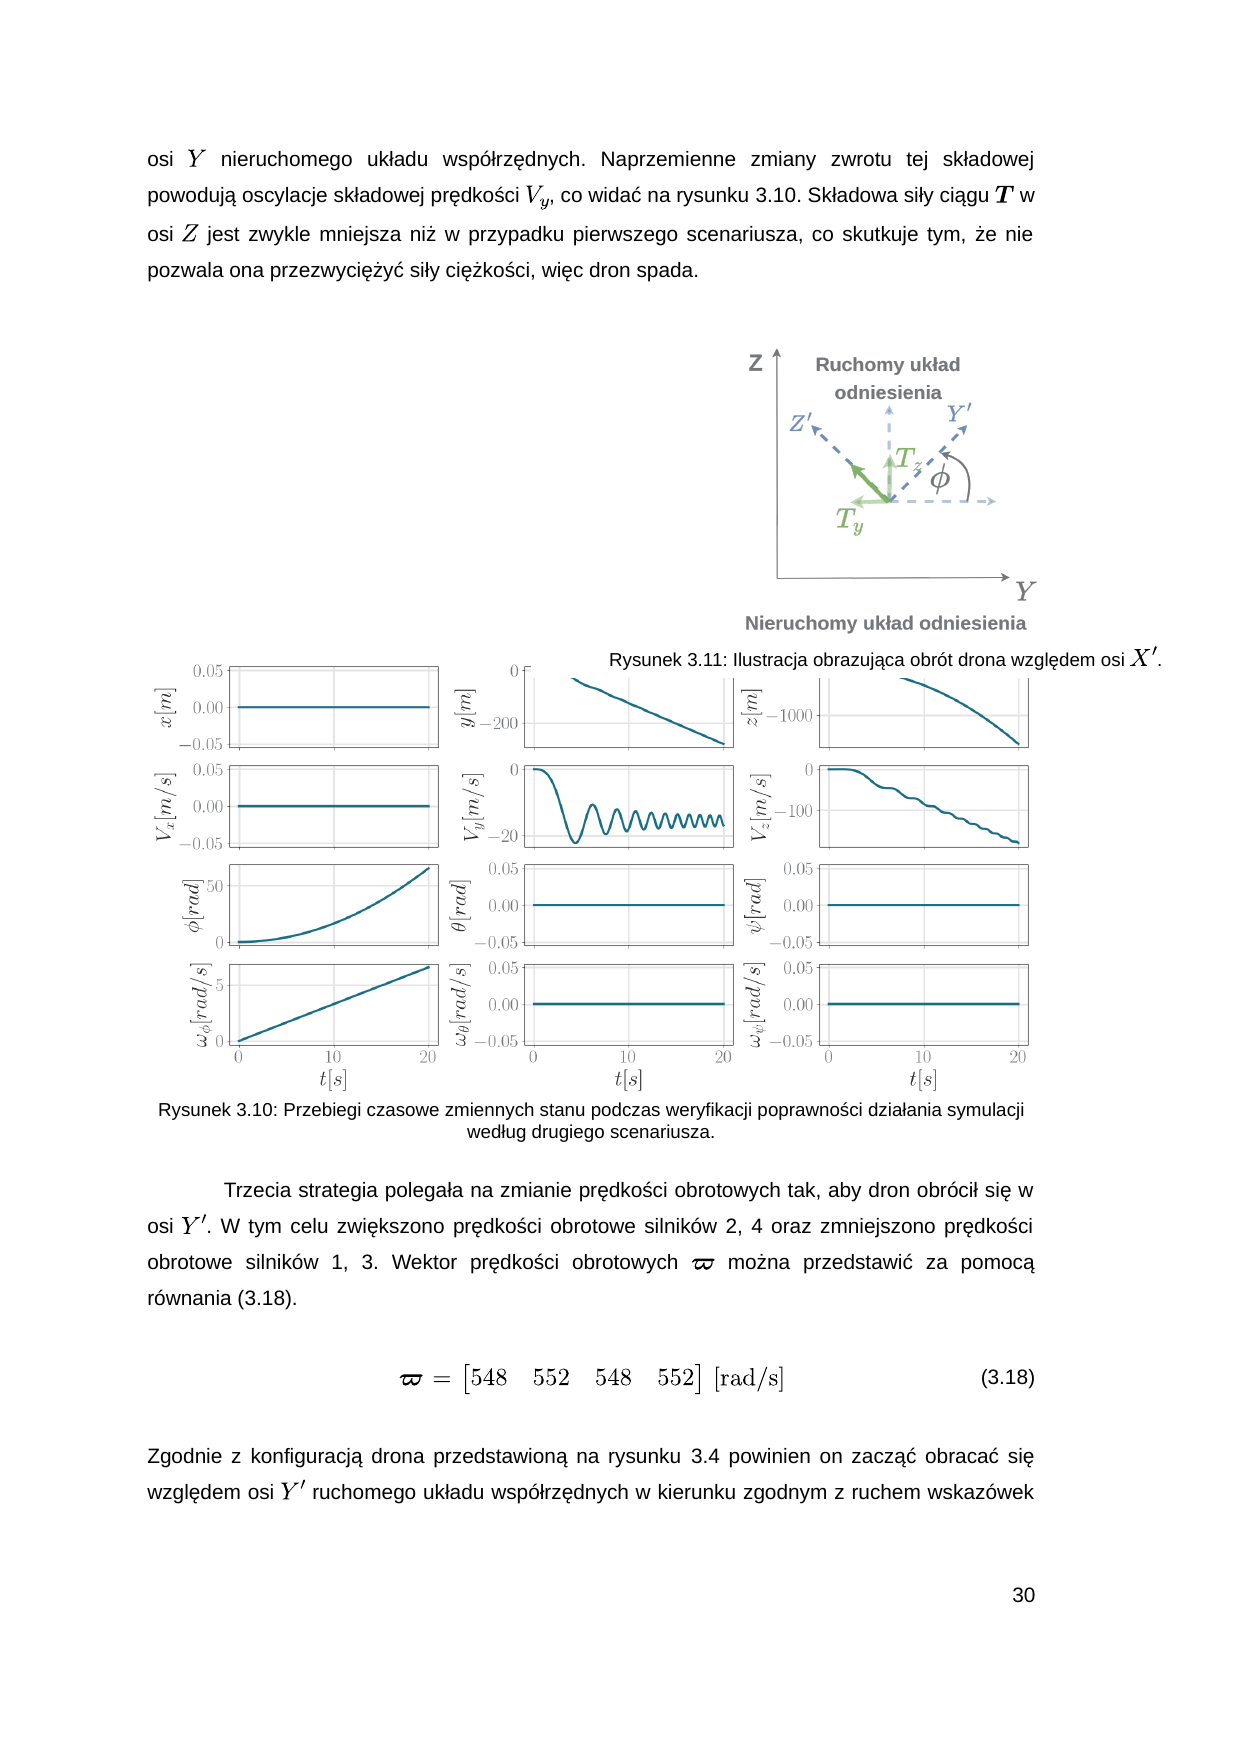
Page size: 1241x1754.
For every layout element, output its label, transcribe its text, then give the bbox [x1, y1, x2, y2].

text Rysunek 3.11: Ilustracja obrazująca obrót drona względem osi . [531, 647, 1240, 670]
picture [715, 342, 1056, 647]
text Zgodnie z konfiguracją drona przedstawioną na rysunku 3.4 powinien on zacząć obracać się względem osi ruchomego układu współrzędnych w kierunku zgodnym z ruchem wskazówek [147, 1444, 1035, 1504]
text Rysunek 3.10: Przebiegi czasowe zmiennych stanu podczas weryfikacji poprawności działania symulacji według drugiego scenariusza. [147, 1099, 1035, 1142]
picture [147, 655, 1035, 1099]
text Trzecia strategia polegała na zmianie prędkości obrotowych tak, aby dron obrócił się w osi . W tym celu zwiększono prędkości obrotowe silników 2, 4 oraz zmniejszono prędkości obrotowe silników 1, 3. Wektor prędkości obrotowych można przedstawić za pomocą równania (3.18). [147, 1178, 1035, 1310]
text (3.18) [147, 1359, 1035, 1394]
text osi nieruchomego układu współrzędnych. Naprzemienne zmiany zwrotu tej składowej powodują oscylacje składowej prędkości , co widać na rysunku 3.10. Składowa siły ciągu w osi jest zwykle mniejsza niż w przypadku pierwszego scenariusza, co skutkuje tym, że nie pozwala ona przezwyciężyć siły ciężkości, więc dron spada. [147, 147, 1035, 282]
